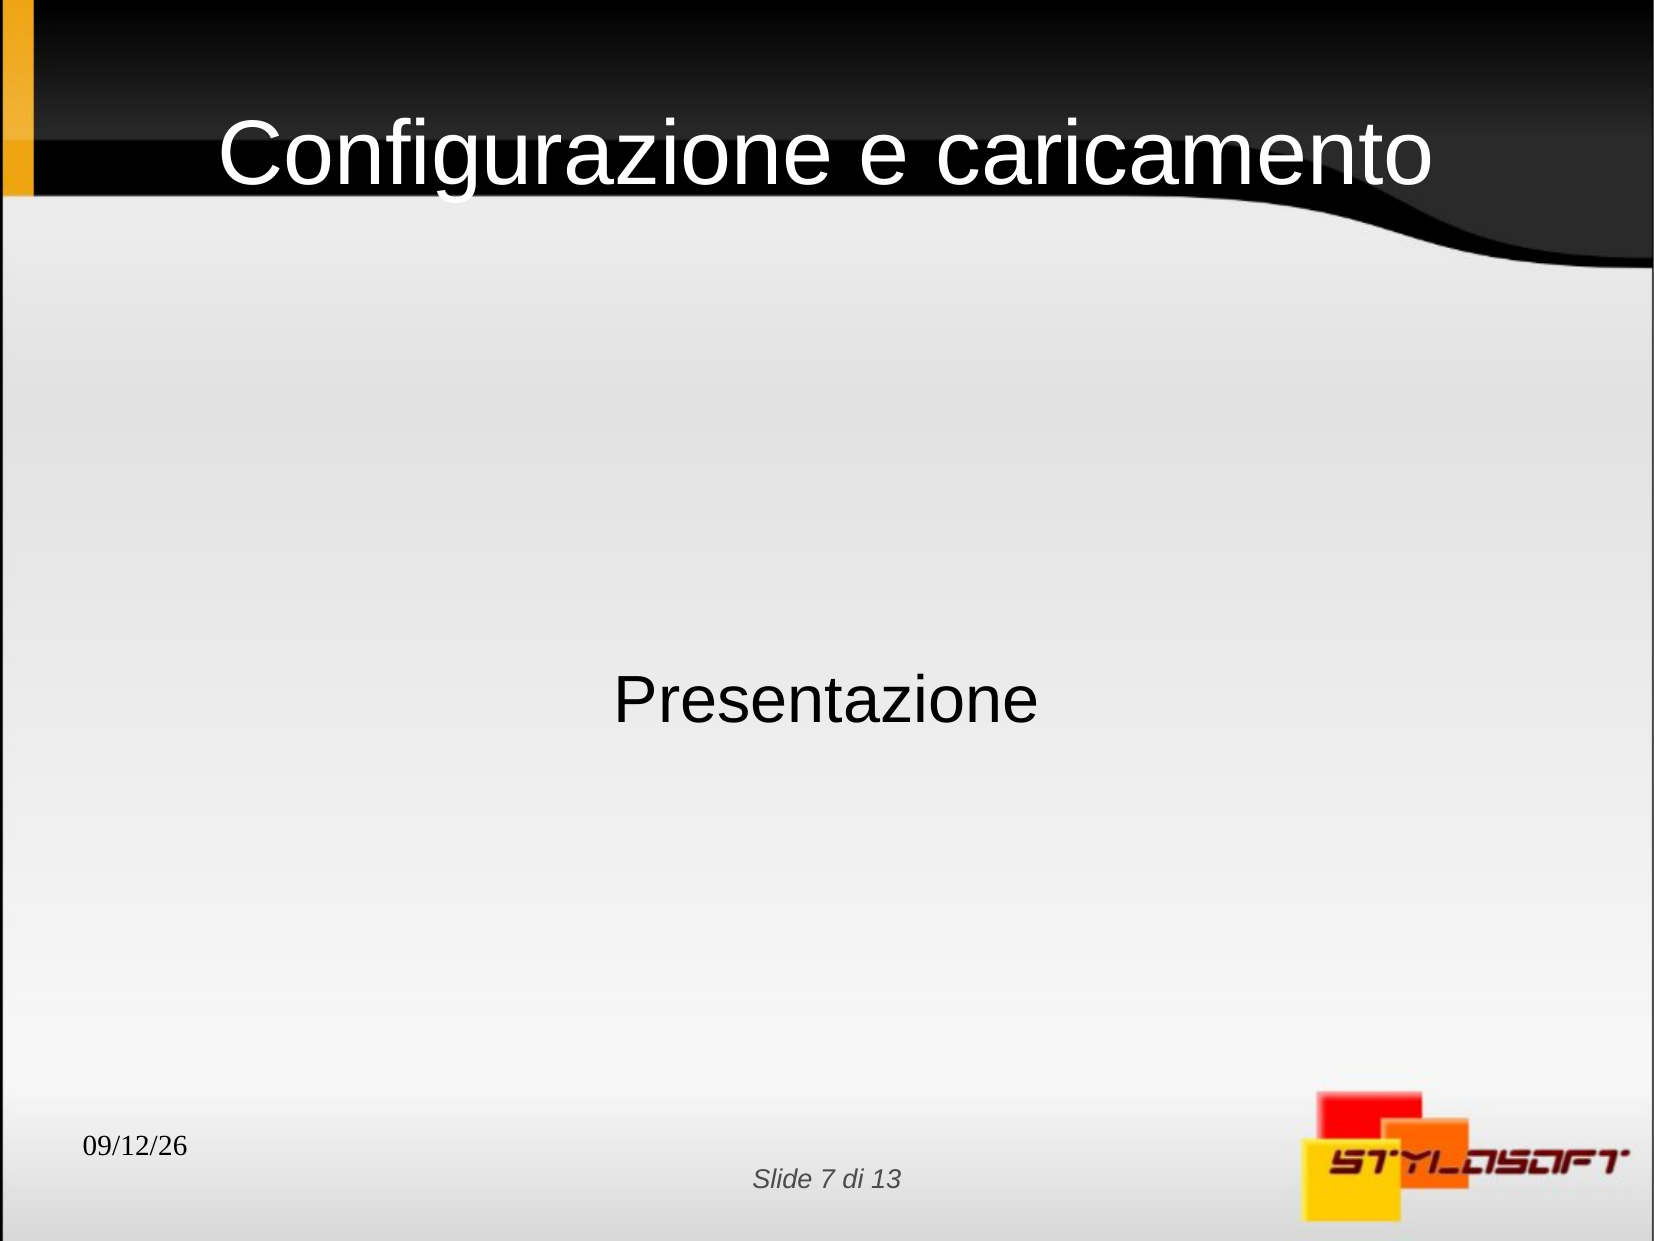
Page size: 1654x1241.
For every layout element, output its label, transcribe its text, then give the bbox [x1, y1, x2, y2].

text_box Slide <number> di 13 [0, 1156, 1654, 1241]
title Configurazione e caricamento [82, 49, 1571, 257]
picture [0, 0, 1654, 1156]
subtitle Presentazione [82, 297, 1571, 1102]
